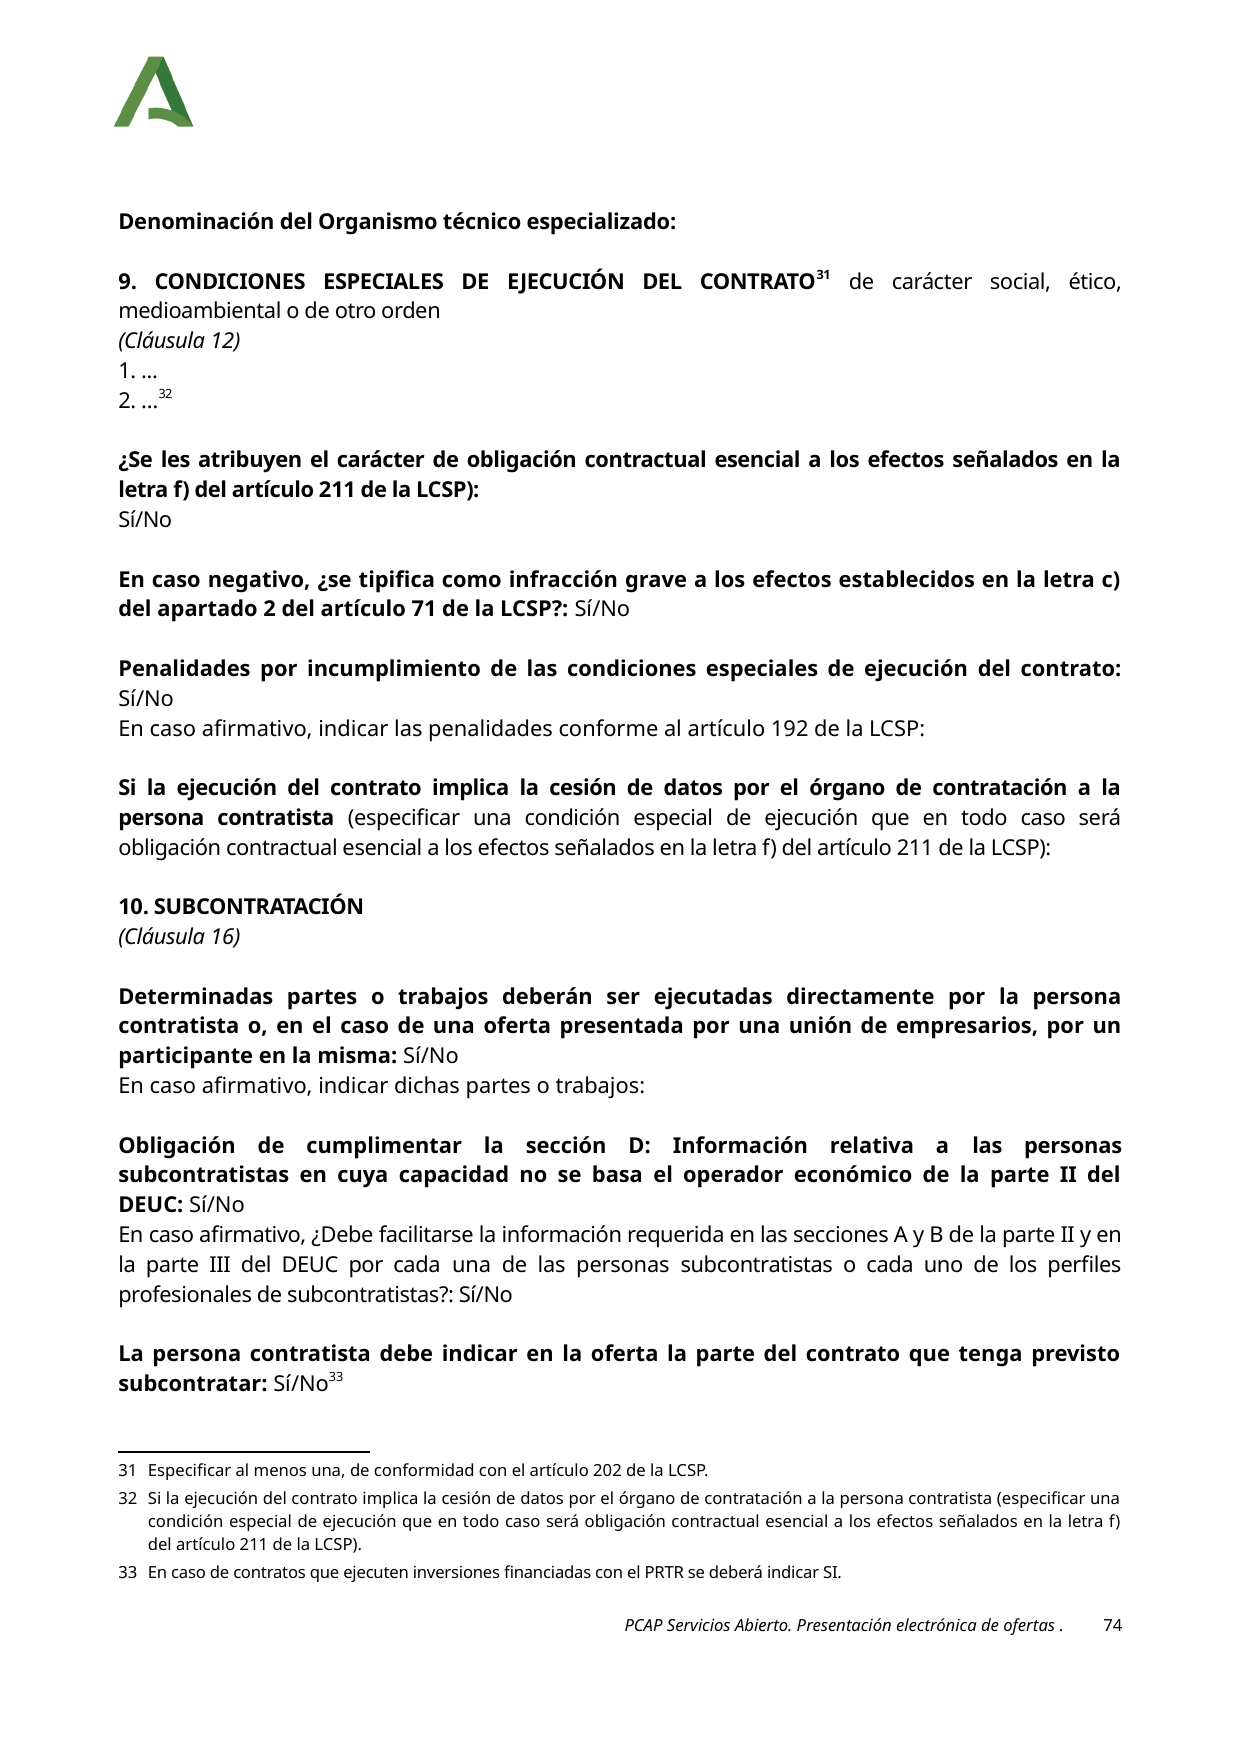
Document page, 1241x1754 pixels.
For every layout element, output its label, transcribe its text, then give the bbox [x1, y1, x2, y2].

text En caso negativo, ¿se tipifica como infracción grave a los efectos establecidos en la letra c) del apartado 2 del artículo 71 de la LCSP?: Sí/No [118, 564, 1122, 623]
text 2. … [118, 385, 1122, 415]
text En caso de contratos que ejecuten inversiones financiadas con el PRTR se deberá indicar SI. [118, 1561, 1122, 1584]
text 9. CONDICIONES ESPECIALES DE EJECUCIÓN DEL CONTRATO de carácter social, ético, medioambiental o de otro orden [118, 266, 1122, 325]
text La persona contratista debe indicar en la oferta la parte del contrato que tenga previsto subcontratar: Sí/No [118, 1338, 1122, 1398]
text Obligación de cumplimentar la sección D: Información relativa a las personas subcontratistas en cuya capacidad no se basa el operador económico de la parte II del DEUC: Sí/No [118, 1130, 1122, 1219]
text Determinadas partes o trabajos deberán ser ejecutadas directamente por la persona contratista o, en el caso de una oferta presentada por una unión de empresarios, por un participante en la misma: Sí/No [118, 981, 1122, 1070]
text 1. ... [118, 355, 1122, 385]
text En caso afirmativo, ¿Debe facilitarse la información requerida en las secciones A y B de la parte II y en la parte III del DEUC por cada una de las personas subcontratistas o cada uno de los perfiles profesionales de subcontratistas?: Sí/No [118, 1219, 1122, 1308]
picture [109, 52, 198, 131]
text (Cláusula 12) [118, 325, 1122, 355]
text Denominación del Organismo técnico especializado: [118, 206, 1122, 236]
text En caso afirmativo, indicar las penalidades conforme al artículo 192 de la LCSP: [118, 713, 1122, 742]
text (Cláusula 16) [118, 921, 1122, 951]
text Sí/No [118, 504, 1122, 534]
text ¿Se les atribuyen el carácter de obligación contractual esencial a los efectos señalados en la letra f) del artículo 211 de la LCSP): [118, 444, 1122, 504]
text 10. SUBCONTRATACIÓN [118, 891, 1122, 921]
text Si la ejecución del contrato implica la cesión de datos por el órgano de contratación a la persona contratista (especificar una condición especial de ejecución que en todo caso será obligación contractual esencial a los efectos señalados en la letra f) del artículo 211 de la LCSP). [118, 1487, 1122, 1555]
text Penalidades por incumplimiento de las condiciones especiales de ejecución del contrato: Sí/No [118, 653, 1122, 713]
text En caso afirmativo, indicar dichas partes o trabajos: [118, 1070, 1122, 1100]
text Si la ejecución del contrato implica la cesión de datos por el órgano de contratación a la persona contratista (especificar una condición especial de ejecución que en todo caso será obligación contractual esencial a los efectos señalados en la letra f) del artículo 211 de la LCSP): [118, 772, 1122, 862]
text Especificar al menos una, de conformidad con el artículo 202 de la LCSP. [118, 1458, 1122, 1481]
